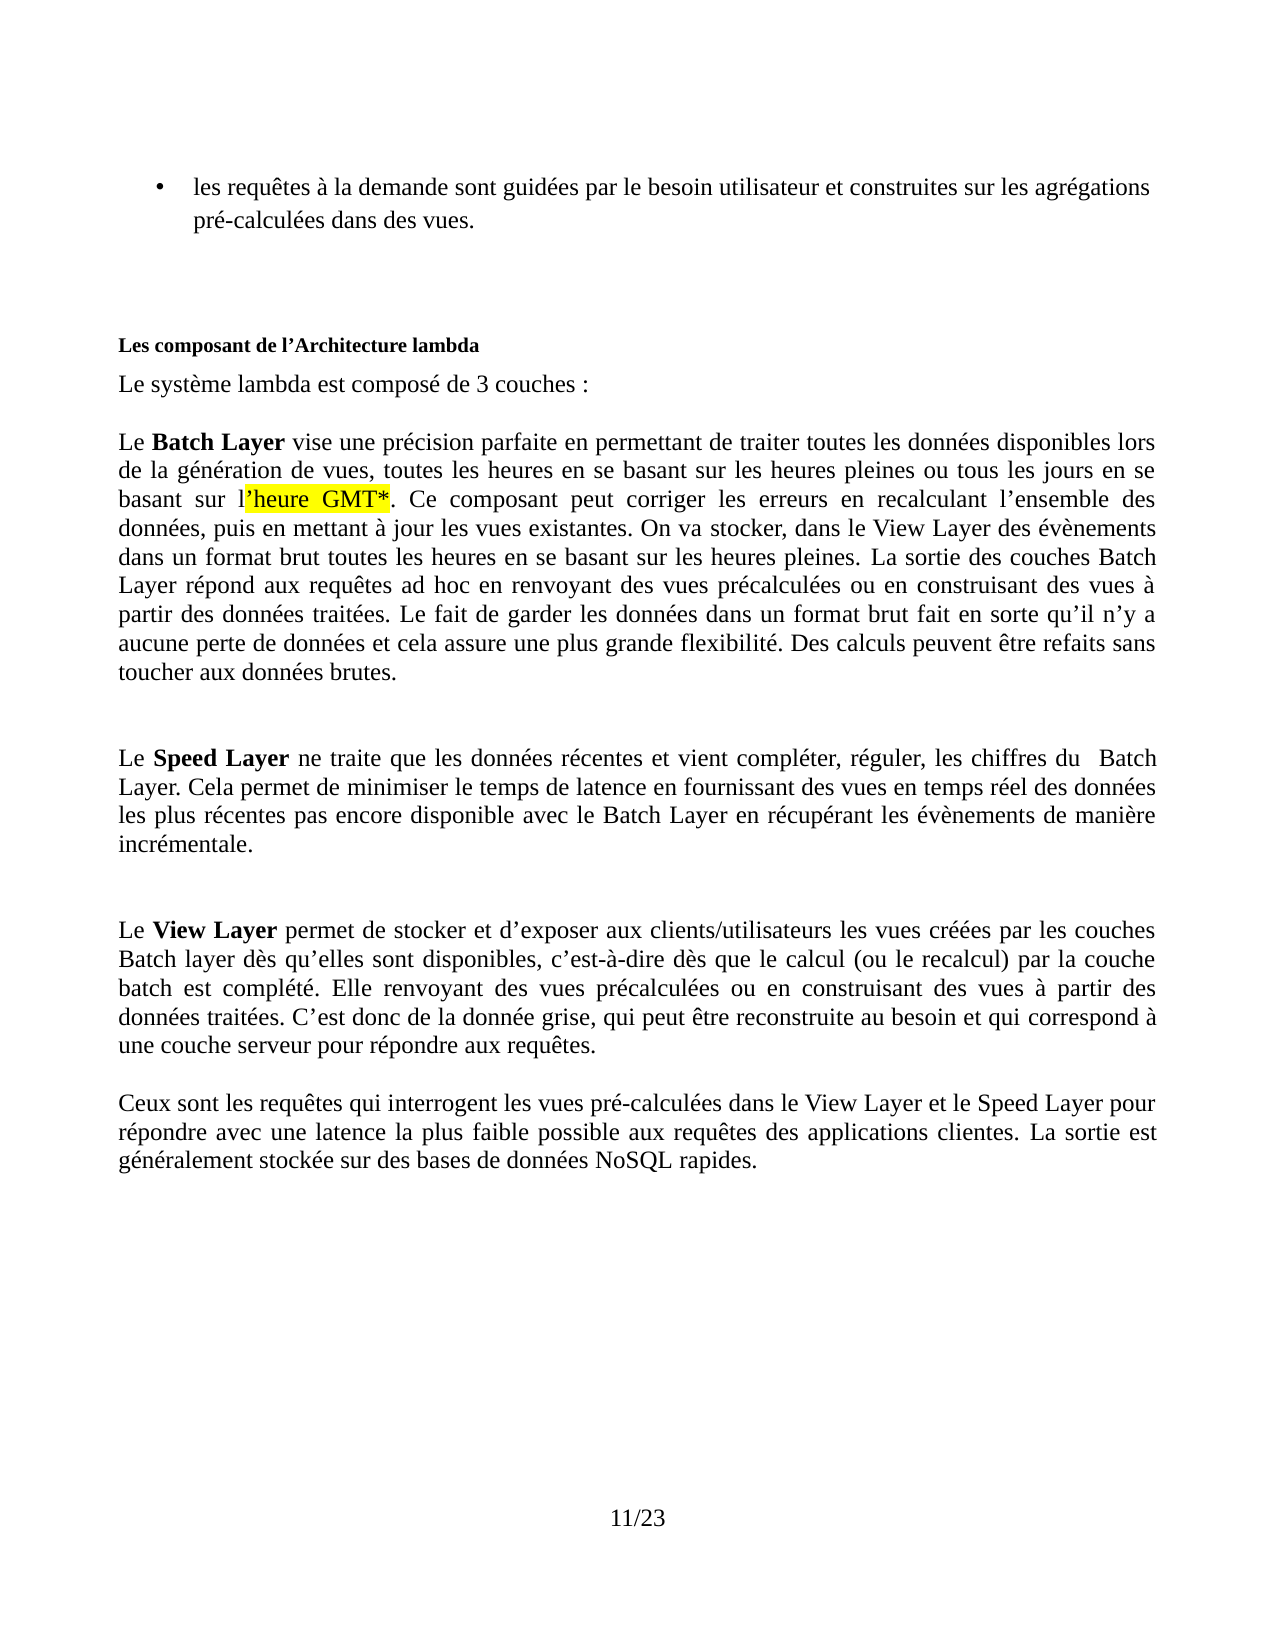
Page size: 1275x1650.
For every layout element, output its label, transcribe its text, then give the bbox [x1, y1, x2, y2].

text Le système lambda est composé de 3 couches : [118, 369, 1157, 398]
text Le View Layer permet de stocker et d’exposer aux clients/utilisateurs les vues créées par les couches Batch layer dès qu’elles sont disponibles, c’est-à-dire dès que le calcul (ou le recalcul) par la couche batch est complété. Elle renvoyant des vues précalculées ou en construisant des vues à partir des données traitées. C’est donc de la donnée grise, qui peut être reconstruite au besoin et qui correspond à une couche serveur pour répondre aux requêtes. [118, 916, 1157, 1059]
text Le Speed Layer ne traite que les données récentes et vient compléter, réguler, les chiffres du Batch Layer. Cela permet de minimiser le temps de latence en fournissant des vues en temps réel des données les plus récentes pas encore disponible avec le Batch Layer en récupérant les évènements de manière incrémentale. [118, 743, 1157, 858]
text Le Batch Layer vise une précision parfaite en permettant de traiter toutes les données disponibles lors de la génération de vues, toutes les heures en se basant sur les heures pleines ou tous les jours en se basant sur l’heure GMT*. Ce composant peut corriger les erreurs en recalculant l’ensemble des données, puis en mettant à jour les vues existantes. On va stocker, dans le View Layer des évènements dans un format brut toutes les heures en se basant sur les heures pleines. La sortie des couches Batch Layer répond aux requêtes ad hoc en renvoyant des vues précalculées ou en construisant des vues à partir des données traitées. Le fait de garder les données dans un format brut fait en sorte qu’il n’y a aucune perte de données et cela assure une plus grande flexibilité. Des calculs peuvent être refaits sans toucher aux données brutes. [118, 427, 1157, 686]
subtitle Les composant de l’Architecture lambda [118, 333, 1157, 357]
list les requêtes à la demande sont guidées par le besoin utilisateur et construites sur les agrégations pré-calculées dans des vues. [156, 172, 1157, 233]
text Ceux sont les requêtes qui interrogent les vues pré-calculées dans le View Layer et le Speed Layer pour répondre avec une latence la plus faible possible aux requêtes des applications clientes. La sortie est généralement stockée sur des bases de données NoSQL rapides. [118, 1088, 1157, 1174]
